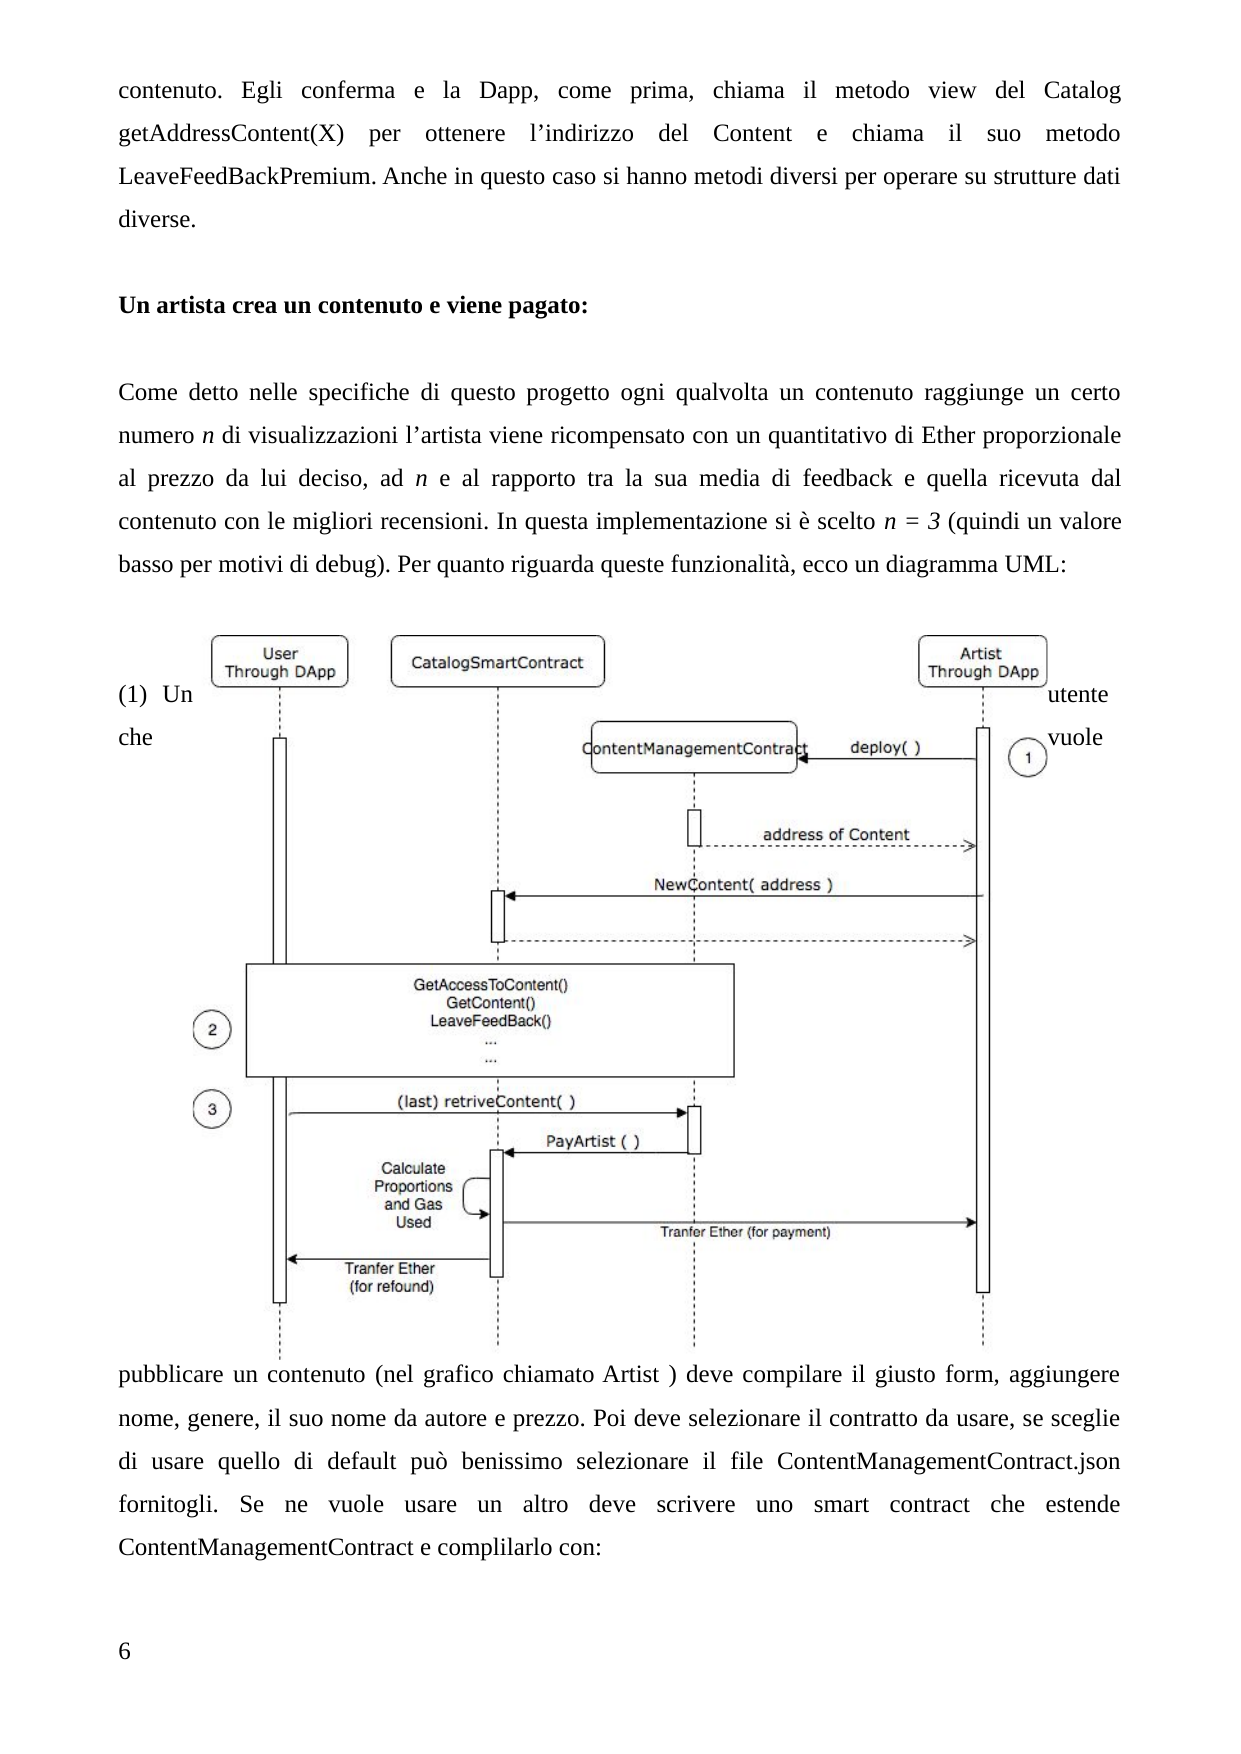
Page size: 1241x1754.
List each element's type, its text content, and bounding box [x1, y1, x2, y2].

text (1) Un utente che vuole pubblicare un contenuto (nel grafico chiamato Artist ) deve compilare il giusto form, aggiungere nome, genere, il suo nome da autore e prezzo. Poi deve selezionare il contratto da usare, se sceglie di usare quello di default può benissimo selezionare il file ContentManagementContract.json fornitogli. Se ne vuole usare un altro deve scrivere uno smart contract che estende ContentManagementContract e complilarlo con: [118, 679, 1122, 1561]
text Come detto nelle specifiche di questo progetto ogni qualvolta un contenuto raggiunge un certo numero n di visualizzazioni l’artista viene ricompensato con un quantitativo di Ether proporzionale al prezzo da lui deciso, ad n e al rapporto tra la sua media di feedback e quella ricevuta dal contenuto con le migliori recensioni. In questa implementazione si è scelto n = 3 (quindi un valore basso per motivi di debug). Per quanto riguarda queste funzionalità, ecco un diagramma UML: [118, 377, 1122, 578]
text contenuto. Egli conferma e la Dapp, come prima, chiama il metodo view del Catalog getAddressContent(X) per ottenere l’indirizzo del Content e chiama il suo metodo LeaveFeedBackPremium. Anche in questo caso si hanno metodi diversi per operare su strutture dati diverse. [118, 75, 1122, 233]
text Un artista crea un contenuto e viene pagato: [118, 291, 1122, 319]
